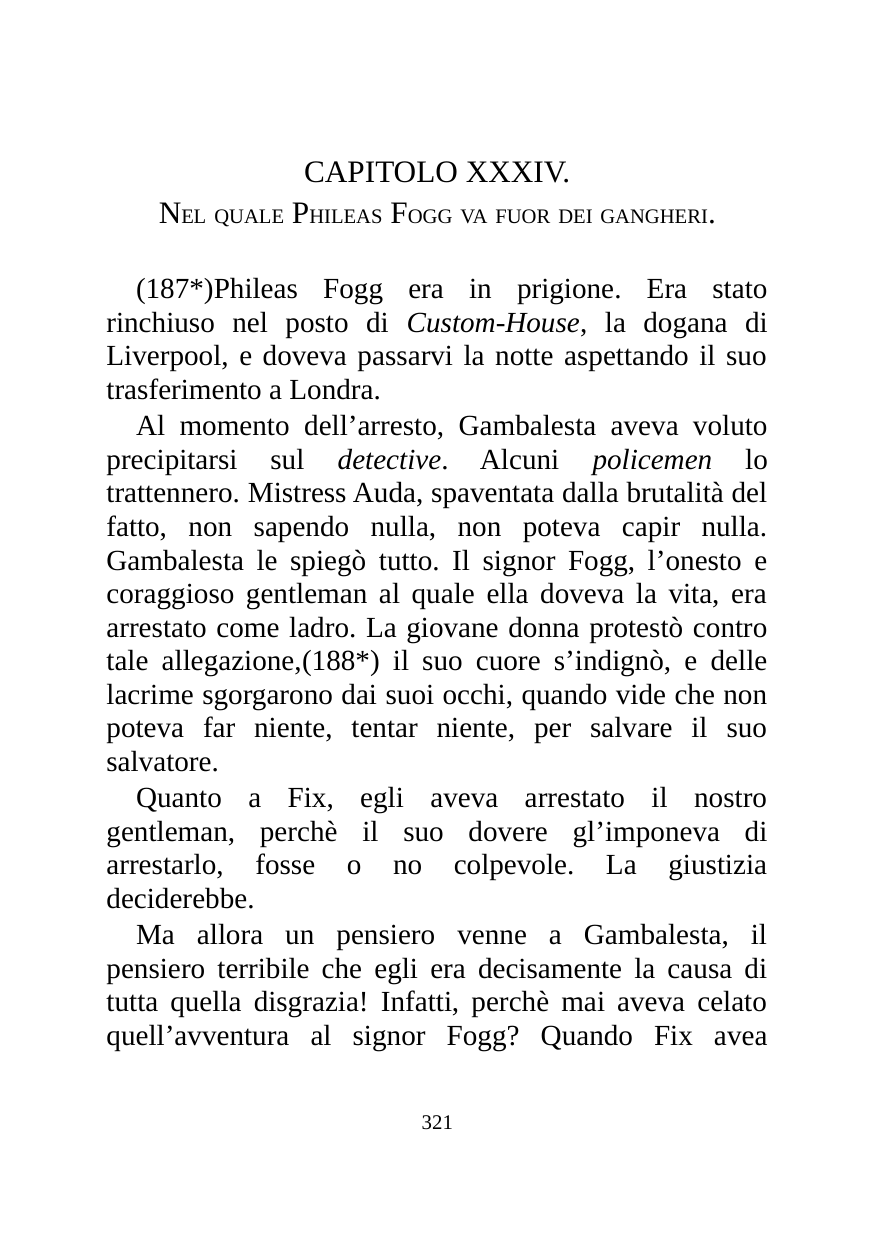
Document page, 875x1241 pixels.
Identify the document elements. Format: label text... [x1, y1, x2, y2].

text Ma allora un pensiero venne a Gambalesta, il pensiero terribile che egli era decisamente la causa di tutta quella disgrazia! Infatti, perchè mai aveva celato quell’avventura al signor Fogg? Quando Fix avea [106, 917, 768, 1052]
subtitle CAPITOLO XXXIV. Nel quale Phileas Fogg va fuor dei gangheri. [106, 153, 768, 231]
text Quanto a Fix, egli aveva arrestato il nostro gentleman, perchè il suo dovere gl’imponeva di arrestarlo, fosse o no colpevole. La giustizia deciderebbe. [106, 780, 768, 914]
text (187*)Phileas Fogg era in prigione. Era stato rinchiuso nel posto di Custom-House, la dogana di Liverpool, e doveva passarvi la notte aspettando il suo trasferimento a Londra. [106, 271, 768, 406]
text Al momento dell’arresto, Gambalesta aveva voluto precipitarsi sul detective. Alcuni policemen lo trattennero. Mistress Auda, spaventata dalla brutalità del fatto, non sapendo nulla, non poteva capir nulla. Gambalesta le spiegò tutto. Il signor Fogg, l’onesto e coraggioso gentleman al quale ella doveva la vita, era arrestato come ladro. La giovane donna protestò contro tale allegazione,(188*) il suo cuore s’indignò, e delle lacrime sgorgarono dai suoi occhi, quando vide che non poteva far niente, tentar niente, per salvare il suo salvatore. [106, 408, 768, 777]
